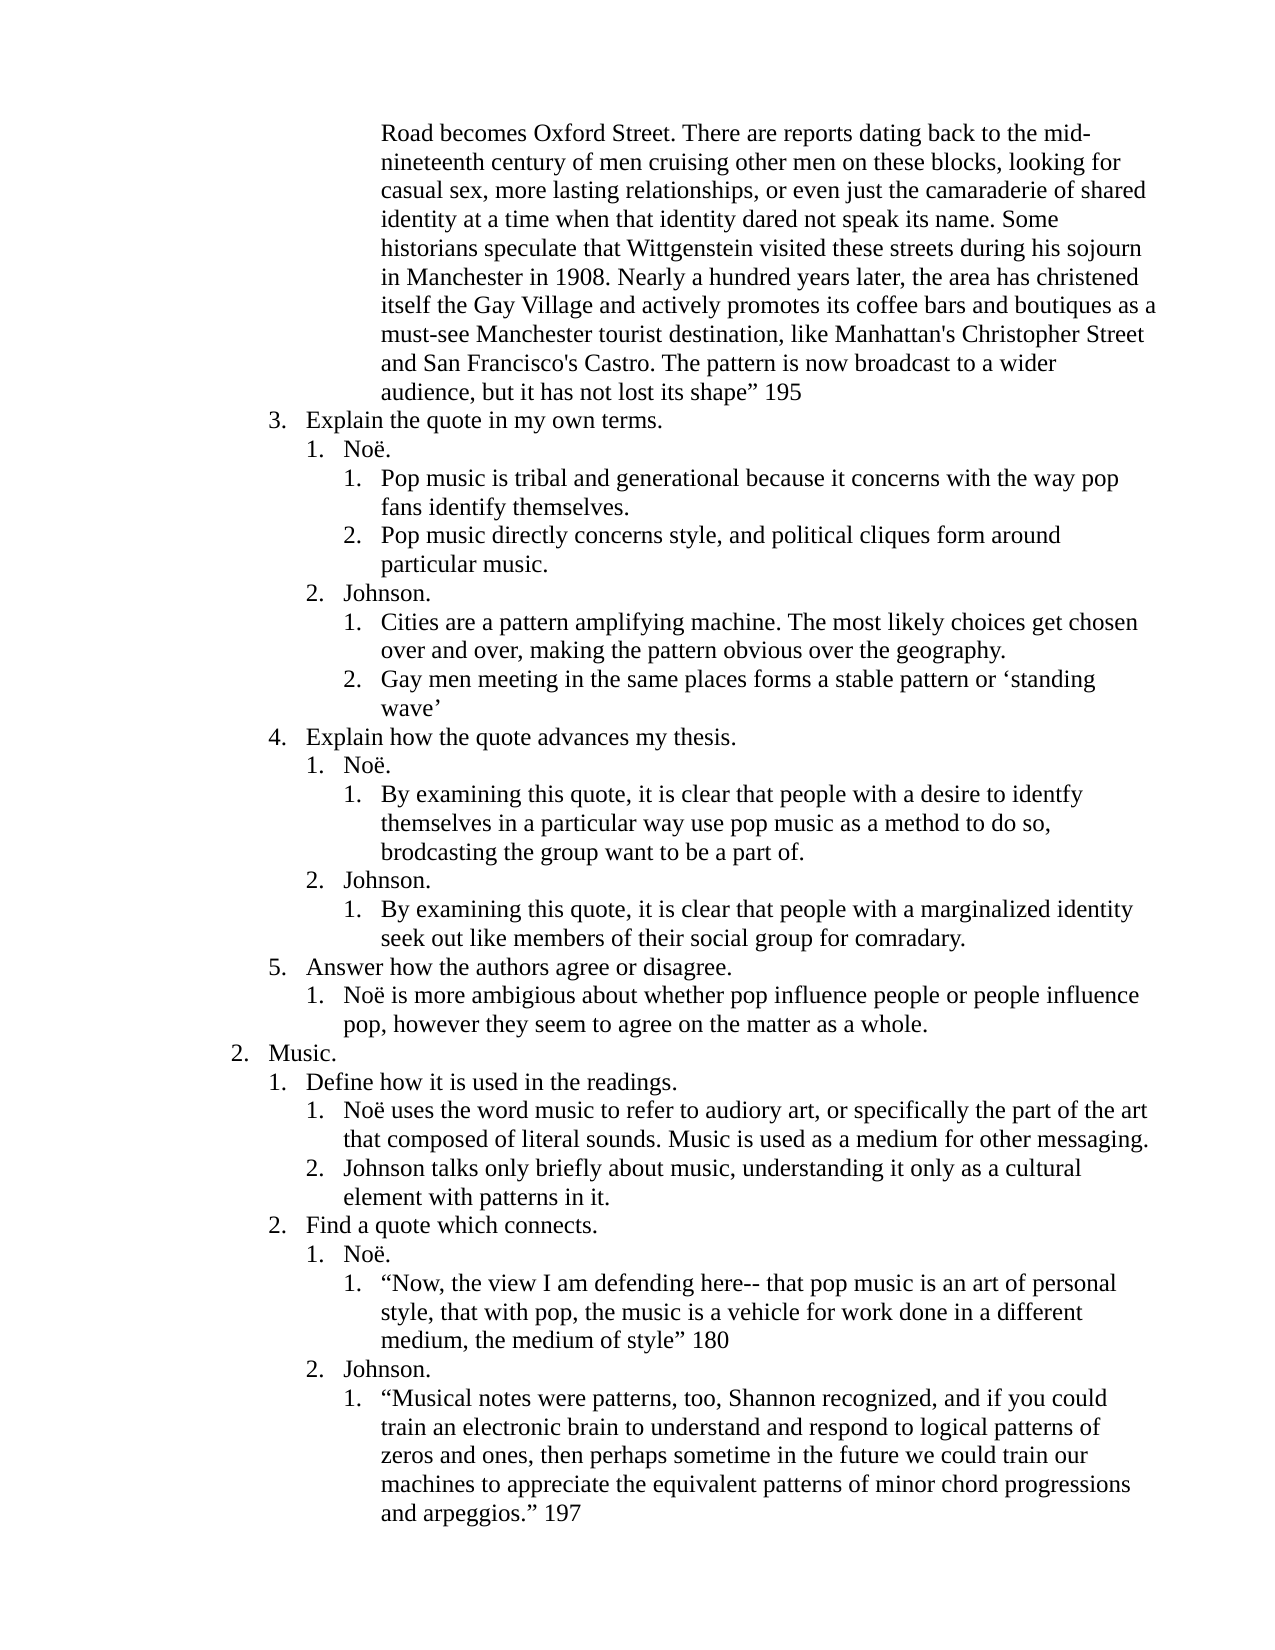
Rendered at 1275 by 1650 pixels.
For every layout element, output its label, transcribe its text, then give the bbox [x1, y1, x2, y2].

list Johnson talks only briefly about music, understanding it only as a cultural element with patterns in it. [306, 1153, 1157, 1211]
list “Now, the view I am defending here-- that pop music is an art of personal style, that with pop, the music is a vehicle for work done in a different medium, the medium of style” 180 [343, 1268, 1157, 1354]
list By examining this quote, it is clear that people with a marginalized identity seek out like members of their social group for comradary. [343, 894, 1157, 952]
list Gay men meeting in the same places forms a stable pattern or ‘standing wave’ [343, 664, 1157, 722]
list By examining this quote, it is clear that people with a desire to identfy themselves in a particular way use pop music as a method to do so, brodcasting the group want to be a part of. [343, 779, 1157, 866]
list Define how it is used in the readings. [268, 1067, 1157, 1096]
list “Musical notes were patterns, too, Shannon recognized, and if you could train an electronic brain to understand and respond to logical patterns of zeros and ones, then perhaps sometime in the future we could train our machines to appreciate the equivalent patterns of minor chord progressions and arpeggios.” 197 [343, 1383, 1157, 1527]
list Pop music directly concerns style, and political cliques form around particular music. [343, 521, 1157, 578]
list Music. [231, 1038, 1157, 1067]
list Explain how the quote advances my thesis. [268, 722, 1157, 751]
list Find a quote which connects. [268, 1211, 1157, 1239]
list Explain the quote in my own terms. [268, 406, 1157, 434]
list Noë uses the word music to refer to audiory art, or specifically the part of the art that composed of literal sounds. Music is used as a medium for other messaging. [306, 1096, 1157, 1153]
list Pop music is tribal and generational because it concerns with the way pop fans identify themselves. [343, 463, 1157, 521]
list Noë. [306, 1239, 1157, 1268]
list Noë. [306, 434, 1157, 463]
list Johnson. [306, 866, 1157, 894]
list Noë. [306, 751, 1157, 779]
list Noë is more ambigious about whether pop influence people or people influence pop, however they seem to agree on the matter as a whole. [306, 981, 1157, 1038]
list Road becomes Oxford Street. There are reports dating back to the mid-nineteenth century of men cruising other men on these blocks, looking for casual sex, more lasting relationships, or even just the camaraderie of shared identity at a time when that identity dared not speak its name. Some historians speculate that Wittgenstein visited these streets during his sojourn in Manchester in 1908. Nearly a hundred years later, the area has christened itself the Gay Village and actively promotes its coffee bars and boutiques as a must-see Manchester tourist destination, like Manhattan's Christopher Street and San Francisco's Castro. The pattern is now broadcast to a wider audience, but it has not lost its shape” 195 [343, 118, 1157, 406]
list Answer how the authors agree or disagree. [268, 952, 1157, 981]
list Johnson. [306, 578, 1157, 607]
list Cities are a pattern amplifying machine. The most likely choices get chosen over and over, making the pattern obvious over the geography. [343, 607, 1157, 664]
list Johnson. [306, 1354, 1157, 1383]
